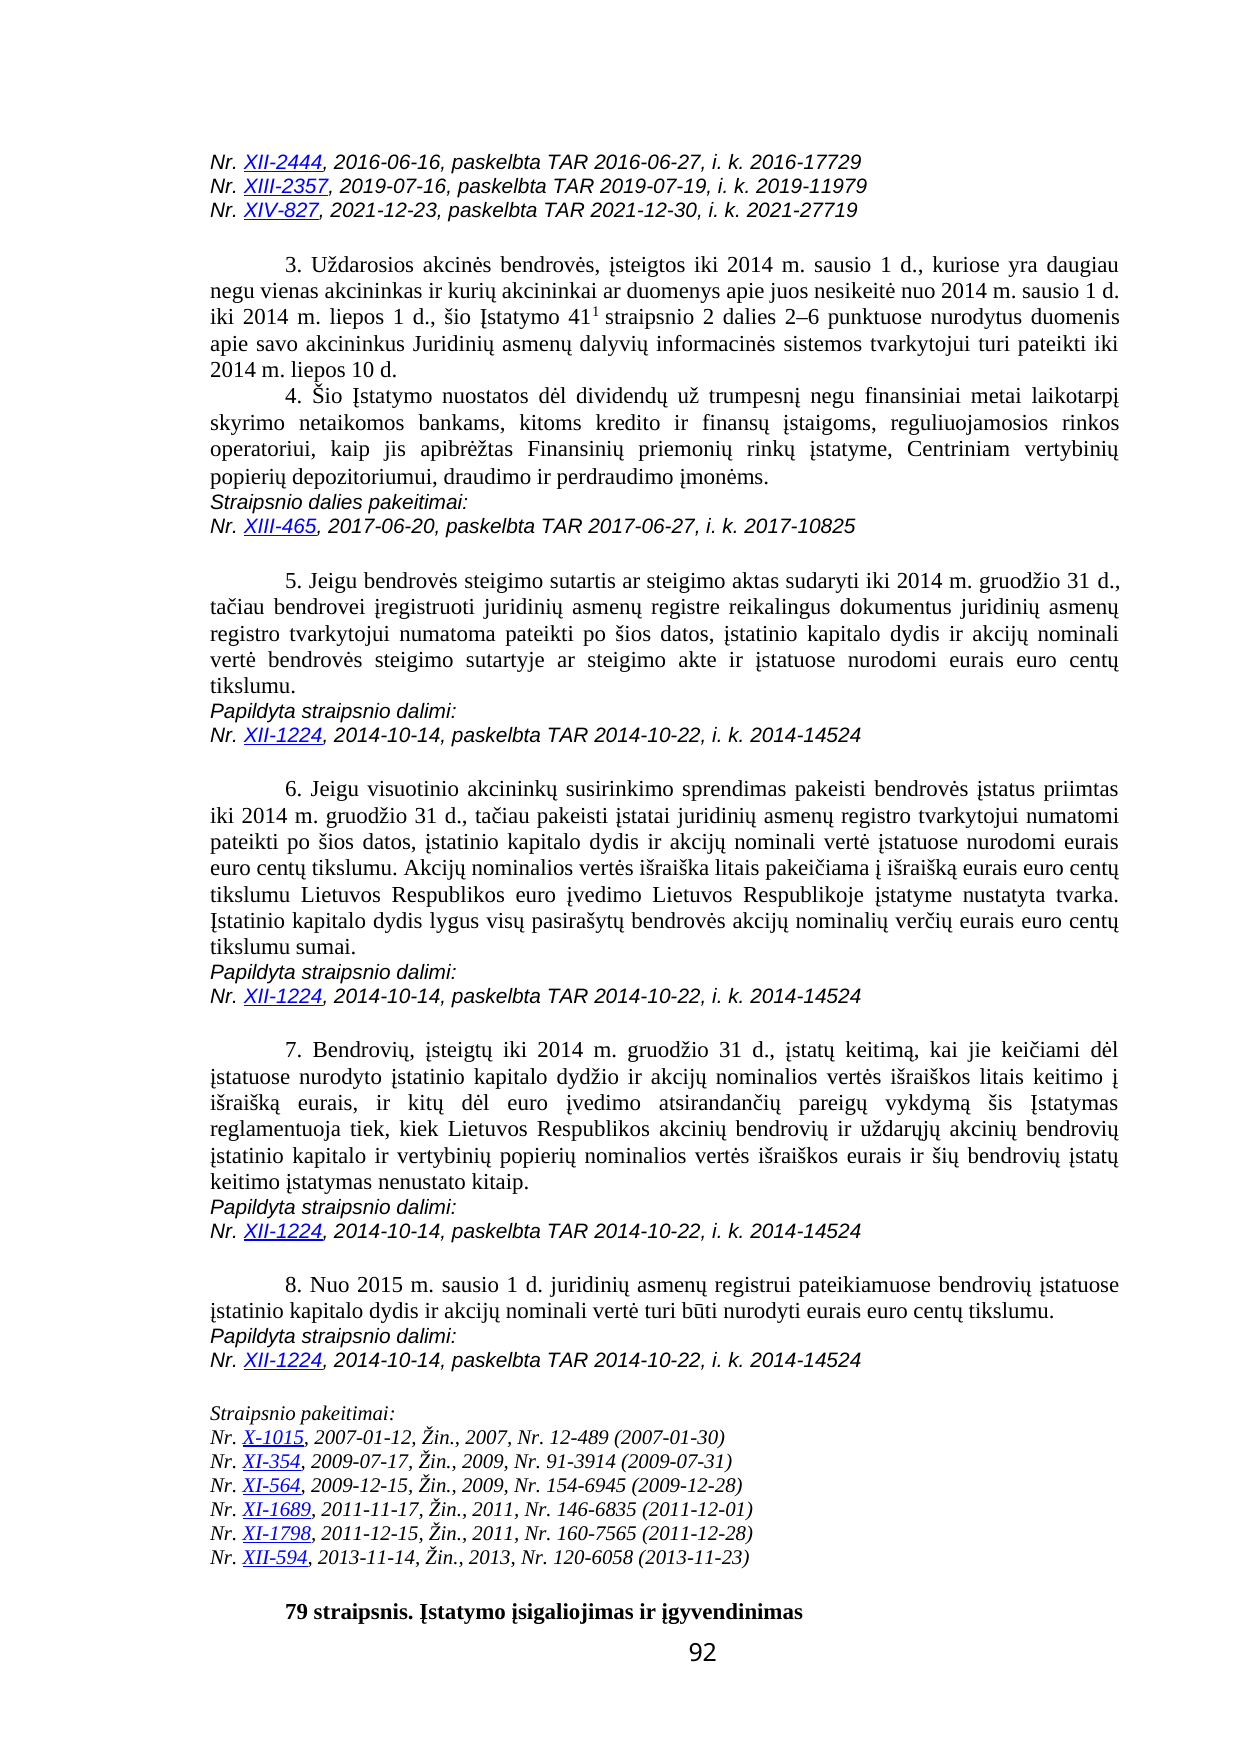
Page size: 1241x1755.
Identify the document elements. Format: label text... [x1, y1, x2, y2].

text Nr. XII-2444, 2016-06-16, paskelbta TAR 2016-06-27, i. k. 2016-17729 [210, 150, 1120, 174]
text 3. Uždarosios akcinės bendrovės, įsteigtos iki 2014 m. sausio 1 d., kuriose yra daugiau negu vienas akcininkas ir kurių akcininkai ar duomenys apie juos nesikeitė nuo 2014 m. sausio 1 d. iki 2014 m. liepos 1 d., šio Įstatymo 411 straipsnio 2 dalies 2–6 punktuose nurodytus duomenis apie savo akcininkus Juridinių asmenų dalyvių informacinės sistemos tvarkytojui turi pateikti iki 2014 m. liepos 10 d. [210, 251, 1120, 382]
text 8. Nuo 2015 m. sausio 1 d. juridinių asmenų registrui pateikiamuose bendrovių įstatuose įstatinio kapitalo dydis ir akcijų nominali vertė turi būti nurodyti eurais euro centų tikslumu. [210, 1271, 1120, 1324]
text Nr. X-1015, 2007-01-12, Žin., 2007, Nr. 12-489 (2007-01-30) [210, 1425, 1111, 1449]
text Straipsnio dalies pakeitimai: [210, 490, 1120, 514]
text Nr. XI-1798, 2011-12-15, Žin., 2011, Nr. 160-7565 (2011-12-28) [210, 1521, 1120, 1545]
text Nr. XII-1224, 2014-10-14, paskelbta TAR 2014-10-22, i. k. 2014-14524 [210, 1348, 1120, 1372]
text Nr. XIII-2357, 2019-07-16, paskelbta TAR 2019-07-19, i. k. 2019-11979 [210, 174, 1120, 198]
text Nr. XI-354, 2009-07-17, Žin., 2009, Nr. 91-3914 (2009-07-31) [210, 1449, 1120, 1473]
text 4. Šio Įstatymo nuostatos dėl dividendų už trumpesnį negu finansiniai metai laikotarpį skyrimo netaikomos bankams, kitoms kredito ir finansų įstaigoms, reguliuojamosios rinkos operatoriui, kaip jis apibrėžtas Finansinių priemonių rinkų įstatyme, Centriniam vertybinių popierių depozitoriumui, draudimo ir perdraudimo įmonėms. [210, 382, 1120, 490]
text Nr. XII-1224, 2014-10-14, paskelbta TAR 2014-10-22, i. k. 2014-14524 [210, 723, 1120, 747]
text 6. Jeigu visuotinio akcininkų susirinkimo sprendimas pakeisti bendrovės įstatus priimtas iki 2014 m. gruodžio 31 d., tačiau pakeisti įstatai juridinių asmenų registro tvarkytojui numatomi pateikti po šios datos, įstatinio kapitalo dydis ir akcijų nominali vertė įstatuose nurodomi eurais euro centų tikslumu. Akcijų nominalios vertės išraiška litais pakeičiama į išraišką eurais euro centų tikslumu Lietuvos Respublikos euro įvedimo Lietuvos Respublikoje įstatyme nustatyta tvarka. Įstatinio kapitalo dydis lygus visų pasirašytų bendrovės akcijų nominalių verčių eurais euro centų tikslumu sumai. [210, 775, 1120, 960]
text Straipsnio pakeitimai: [210, 1401, 1111, 1425]
text 5. Jeigu bendrovės steigimo sutartis ar steigimo aktas sudaryti iki 2014 m. gruodžio 31 d., tačiau bendrovei įregistruoti juridinių asmenų registre reikalingus dokumentus juridinių asmenų registro tvarkytojui numatoma pateikti po šios datos, įstatinio kapitalo dydis ir akcijų nominali vertė bendrovės steigimo sutartyje ar steigimo akte ir įstatuose nurodomi eurais euro centų tikslumu. [210, 567, 1120, 699]
text Papildyta straipsnio dalimi: [210, 699, 1120, 723]
text 79 straipsnis. Įstatymo įsigaliojimas ir įgyvendinimas [210, 1598, 1111, 1624]
text Nr. XI-1689, 2011-11-17, Žin., 2011, Nr. 146-6835 (2011-12-01) [210, 1497, 1120, 1521]
text Nr. XII-1224, 2014-10-14, paskelbta TAR 2014-10-22, i. k. 2014-14524 [210, 1218, 1120, 1242]
text Nr. XIII-465, 2017-06-20, paskelbta TAR 2017-06-27, i. k. 2017-10825 [210, 514, 1120, 538]
text Nr. XII-594, 2013-11-14, Žin., 2013, Nr. 120-6058 (2013-11-23) [210, 1545, 1120, 1569]
text Papildyta straipsnio dalimi: [210, 1194, 1120, 1218]
text 7. Bendrovių, įsteigtų iki 2014 m. gruodžio 31 d., įstatų keitimą, kai jie keičiami dėl įstatuose nurodyto įstatinio kapitalo dydžio ir akcijų nominalios vertės išraiškos litais keitimo į išraišką eurais, ir kitų dėl euro įvedimo atsirandančių pareigų vykdymą šis Įstatymas reglamentuoja tiek, kiek Lietuvos Respublikos akcinių bendrovių ir uždarųjų akcinių bendrovių įstatinio kapitalo ir vertybinių popierių nominalios vertės išraiškos eurais ir šių bendrovių įstatų keitimo įstatymas nenustato kitaip. [210, 1036, 1120, 1194]
text Nr. XIV-827, 2021-12-23, paskelbta TAR 2021-12-30, i. k. 2021-27719 [210, 198, 1120, 222]
text Nr. XI-564, 2009-12-15, Žin., 2009, Nr. 154-6945 (2009-12-28) [210, 1473, 1120, 1497]
text Papildyta straipsnio dalimi: [210, 960, 1120, 984]
text Papildyta straipsnio dalimi: [210, 1324, 1120, 1348]
text Nr. XII-1224, 2014-10-14, paskelbta TAR 2014-10-22, i. k. 2014-14524 [210, 984, 1120, 1008]
